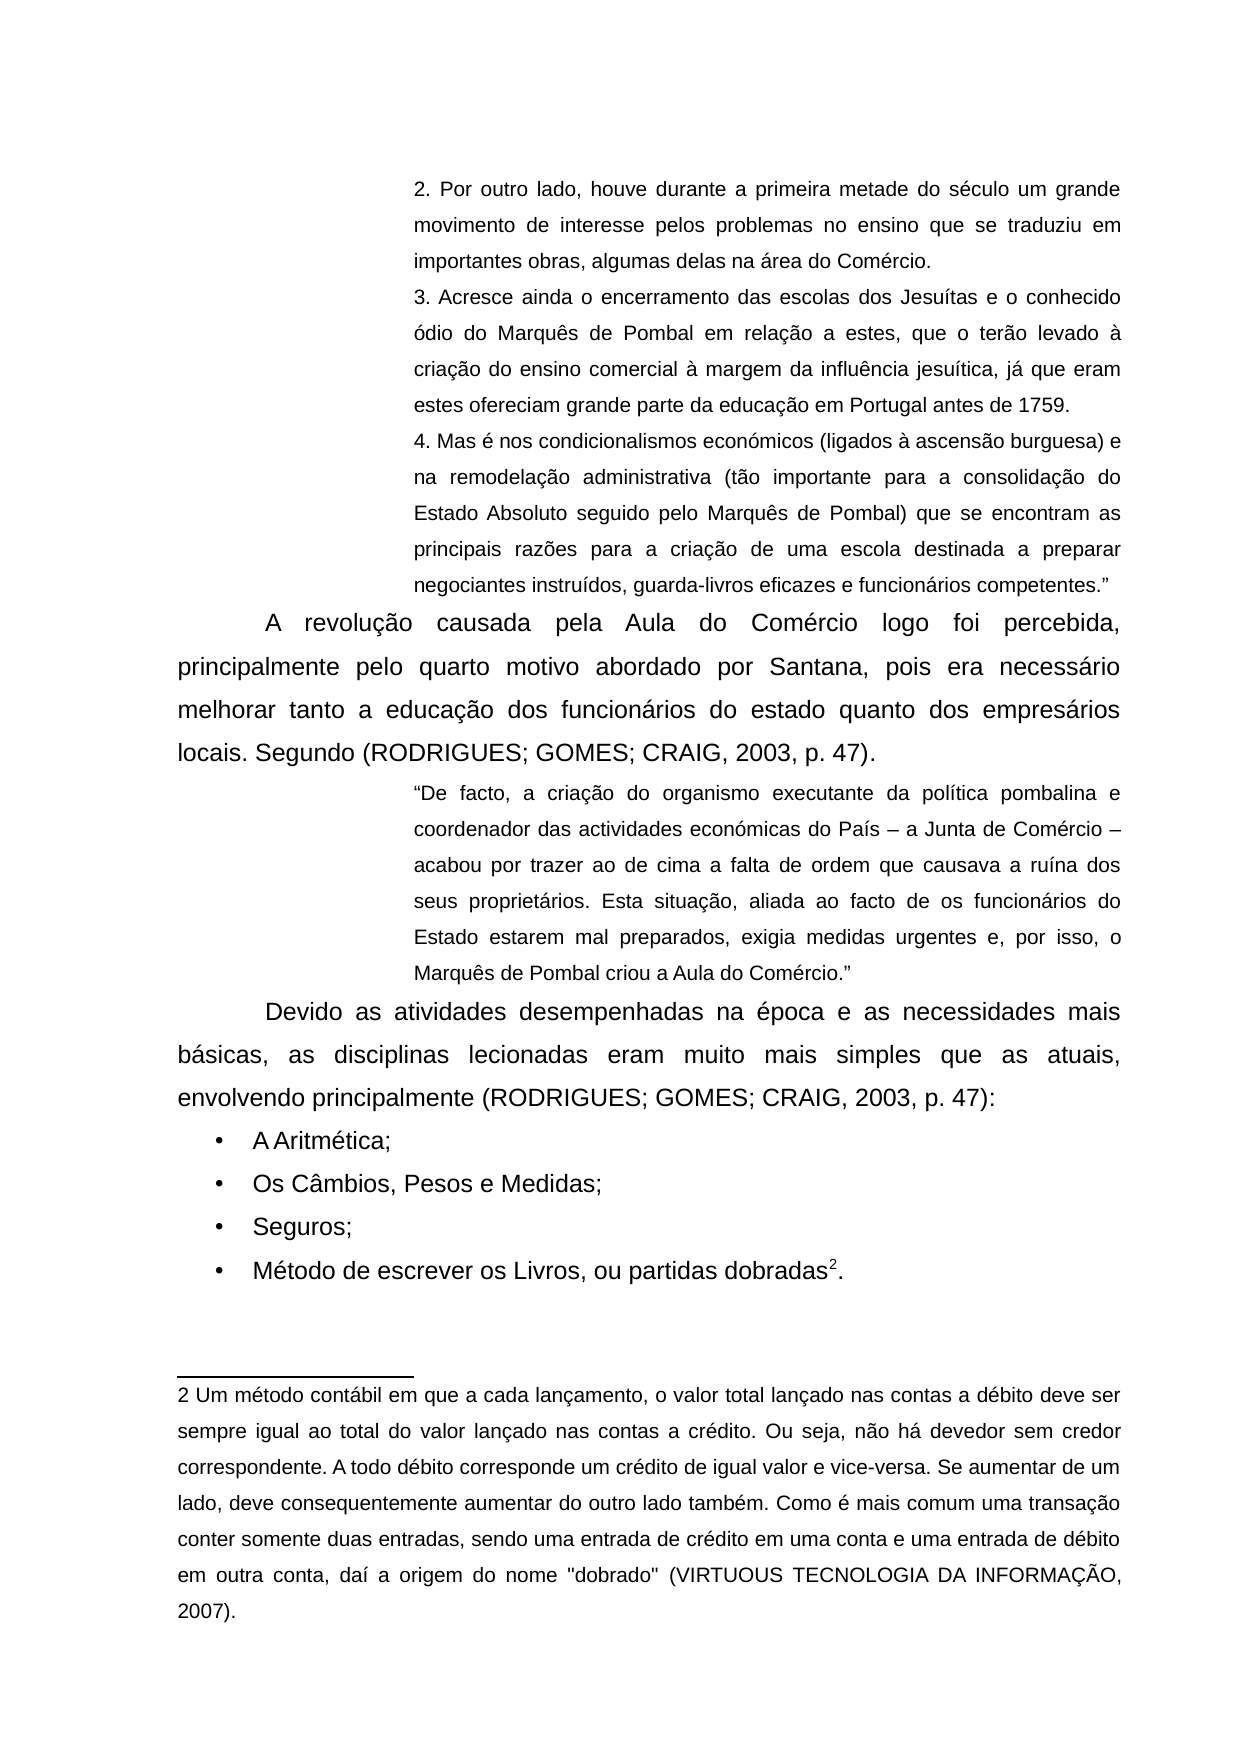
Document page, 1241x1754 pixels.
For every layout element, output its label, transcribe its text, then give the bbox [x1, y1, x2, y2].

text Devido as atividades desempenhadas na época e as necessidades mais básicas, as disciplinas lecionadas eram muito mais simples que as atuais, envolvendo principalmente (RODRIGUES; GOMES; CRAIG, 2003, p. 47): [177, 997, 1122, 1112]
list Seguros; [215, 1212, 1122, 1241]
text A revolução causada pela Aula do Comércio logo foi percebida, principalmente pelo quarto motivo abordado por Santana, pois era necessário melhorar tanto a educação dos funcionários do estado quanto dos empresários locais. Segundo (RODRIGUES; GOMES; CRAIG, 2003, p. 47). [177, 608, 1122, 767]
text “De facto, a criação do organismo executante da política pombalina e coordenador das actividades económicas do País – a Junta de Comércio – acabou por trazer ao de cima a falta de ordem que causava a ruína dos seus proprietários. Esta situação, aliada ao facto de os funcionários do Estado estarem mal preparados, exigia medidas urgentes e, por isso, o Marquês de Pombal criou a Aula do Comércio.” [413, 781, 1122, 984]
list Os Câmbios, Pesos e Medidas; [215, 1169, 1122, 1198]
text 4. Mas é nos condicionalismos económicos (ligados à ascensão burguesa) e na remodelação administrativa (tão importante para a consolidação do Estado Absoluto seguido pelo Marquês de Pombal) que se encontram as principais razões para a criação de uma escola destinada a preparar negociantes instruídos, guarda-livros eficazes e funcionários competentes.” [413, 429, 1122, 596]
text 2. Por outro lado, houve durante a primeira metade do século um grande movimento de interesse pelos problemas no ensino que se traduziu em importantes obras, algumas delas na área do Comércio. [413, 177, 1122, 273]
text 3. Acresce ainda o encerramento das escolas dos Jesuítas e o conhecido ódio do Marquês de Pombal em relação a estes, que o terão levado à criação do ensino comercial à margem da influência jesuítica, já que eram estes ofereciam grande parte da educação em Portugal antes de 1759. [413, 285, 1122, 417]
list Método de escrever os Livros, ou partidas dobradas. [215, 1256, 1122, 1284]
list A Aritmética; [215, 1126, 1122, 1155]
list Um método contábil em que a cada lançamento, o valor total lançado nas contas a débito deve ser sempre igual ao total do valor lançado nas contas a crédito. Ou seja, não há devedor sem credor correspondente. A todo débito corresponde um crédito de igual valor e vice-versa. Se aumentar de um lado, deve consequentemente aumentar do outro lado também. Como é mais comum uma transação conter somente duas entradas, sendo uma entrada de crédito em uma conta e uma entrada de débito em outra conta, daí a origem do nome "dobrado" (VIRTUOUS TECNOLOGIA DA INFORMAÇÃO, 2007). [177, 1383, 1122, 1622]
